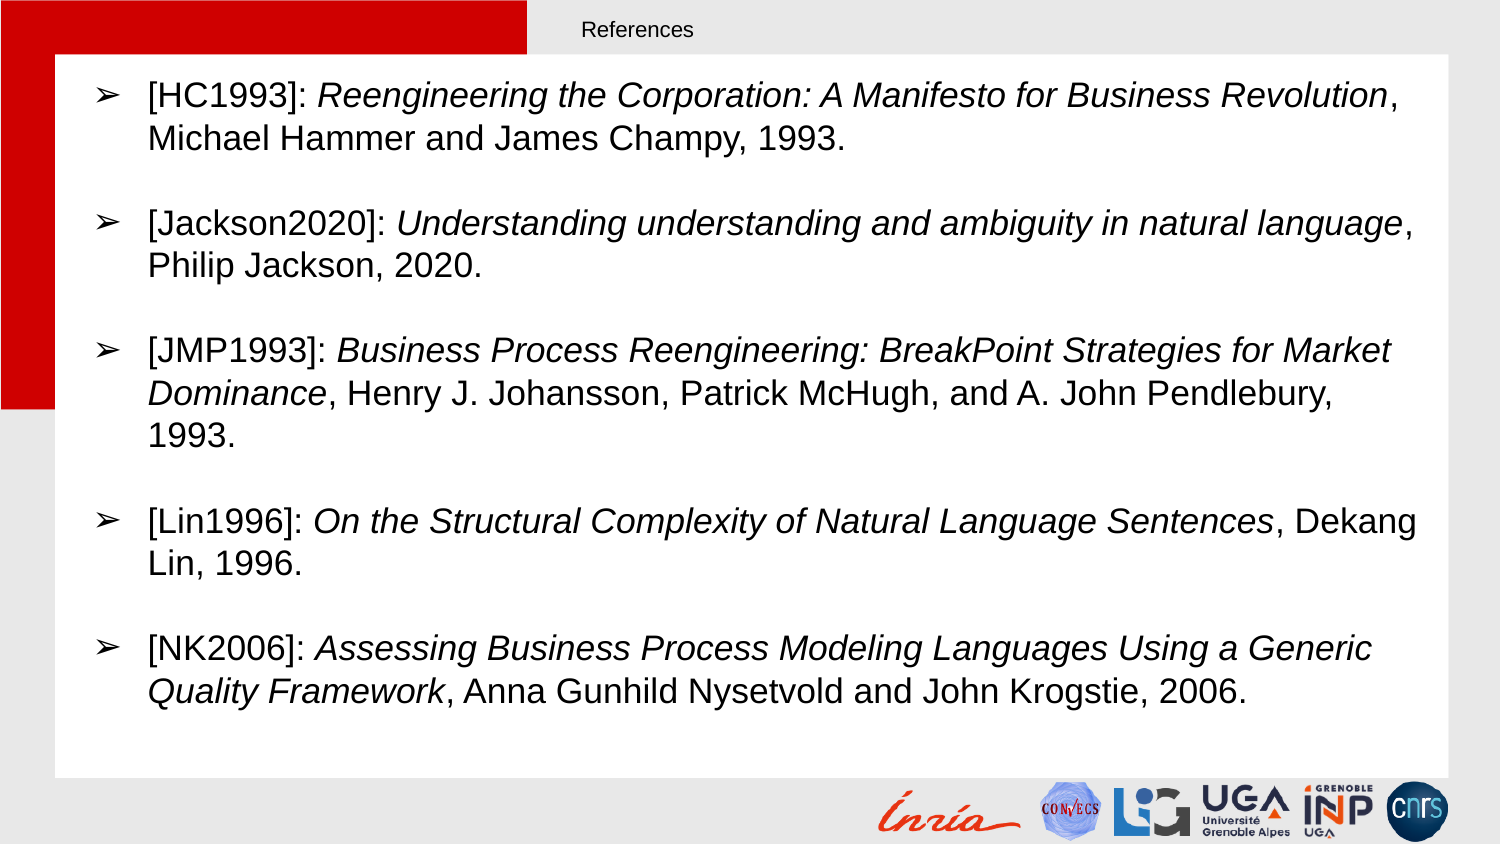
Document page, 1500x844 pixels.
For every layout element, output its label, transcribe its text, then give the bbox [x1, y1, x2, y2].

text_box [HC1993]: Reengineering the Corporation: A Manifesto for Business Revolution, Michael Hammer and James Champy, 1993. [Jackson2020]: Understanding understanding and ambiguity in natural language, Philip Jackson, 2020. [JMP1993]: Business Process Reengineering: BreakPoint Strategies for Market Dominance, Henry J. Johansson, Patrick McHugh, and A. John Pendlebury, 1993. [Lin1996]: On the Structural Complexity of Natural Language Sentences, Dekang Lin, 1996. [NK2006]: Assessing Business Process Modeling Languages Using a Generic Quality Framework, Anna Gunhild Nysetvold and John Krogstie, 2006. [57, 57, 1444, 773]
picture [0, 0, 1500, 844]
title References [525, 0, 750, 58]
